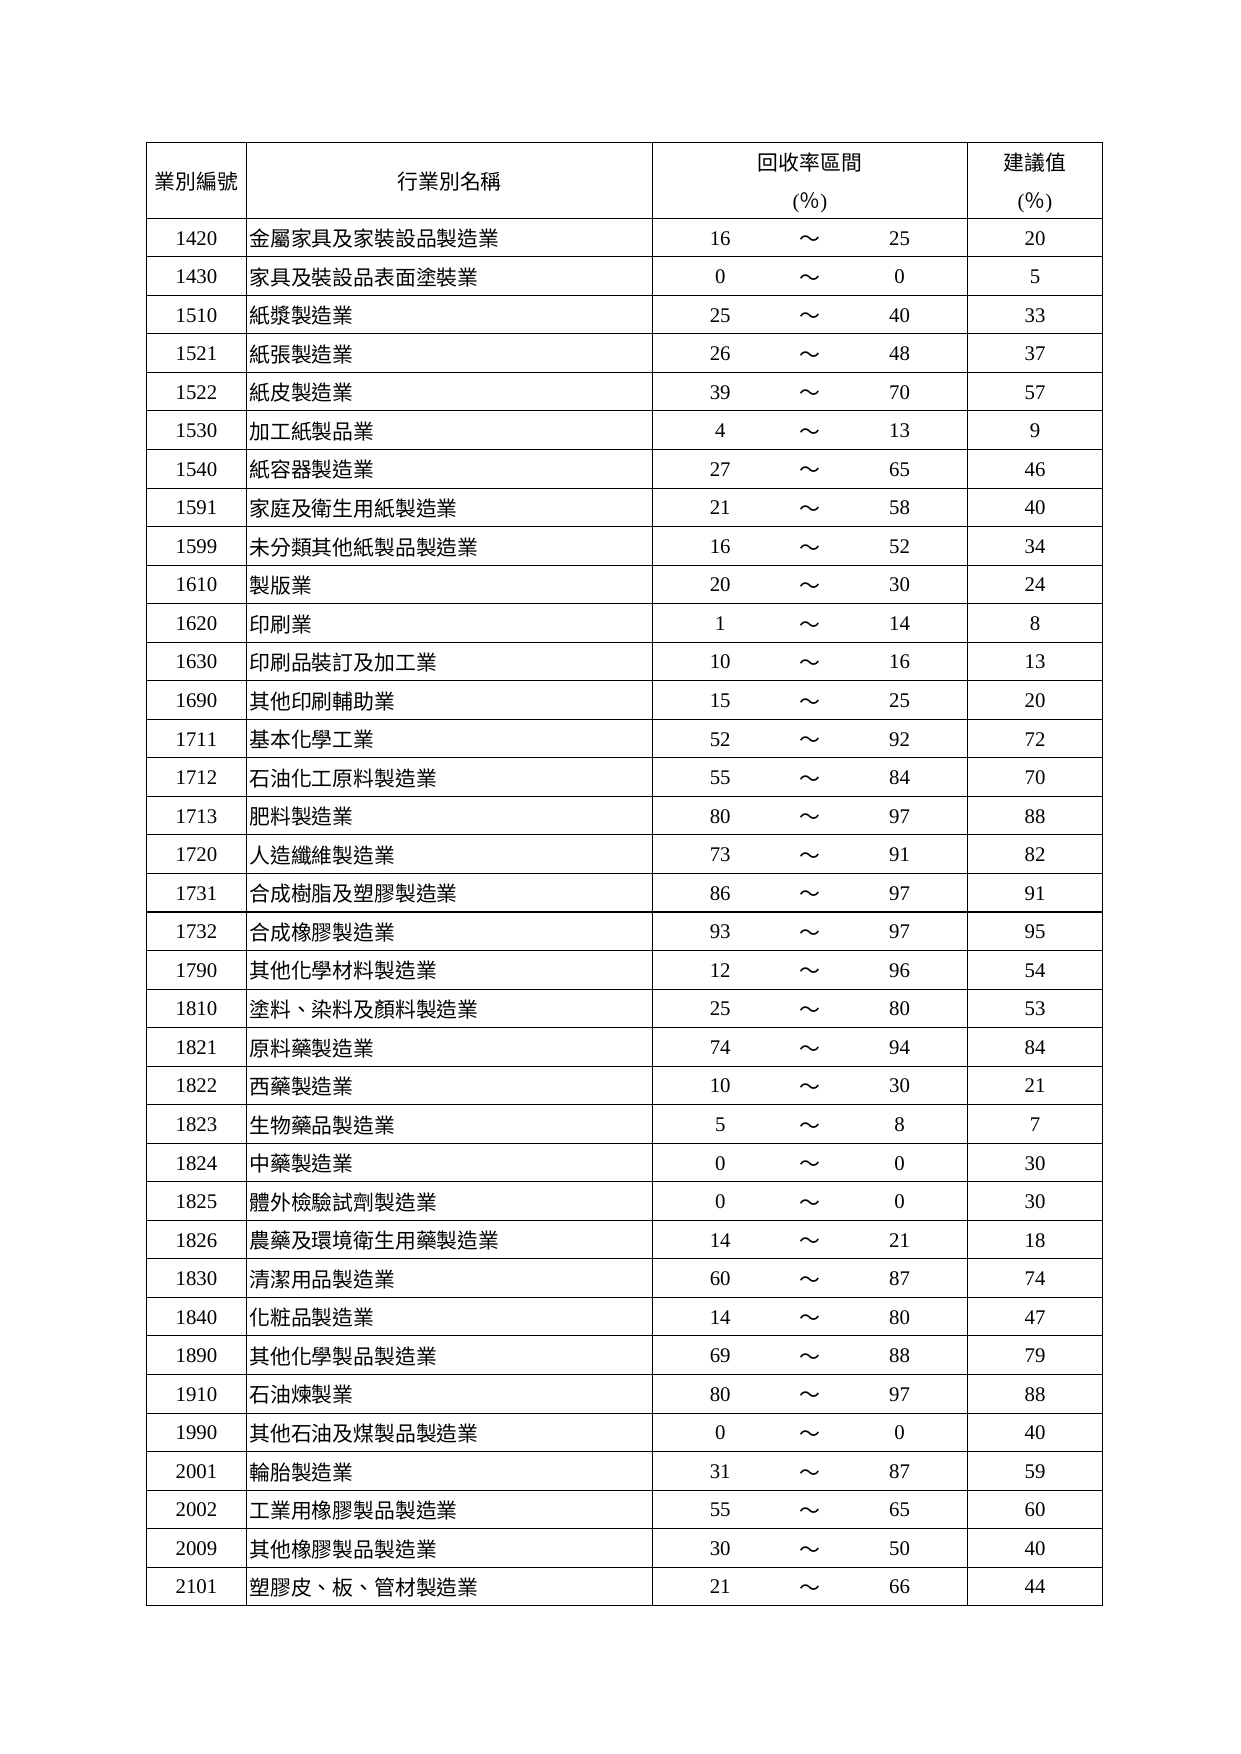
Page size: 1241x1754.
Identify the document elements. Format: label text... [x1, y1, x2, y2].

table_cell 46 [968, 450, 1102, 487]
table_cell 92 [832, 720, 967, 757]
table_cell 60 [653, 1259, 788, 1297]
table_cell 80 [832, 990, 967, 1027]
table_cell 未分類其他紙製品製造業 [247, 527, 652, 564]
table_cell 0 [653, 257, 788, 295]
table_cell 26 [653, 334, 788, 372]
table_cell 印刷品裝訂及加工業 [247, 643, 652, 680]
table_cell ～ [788, 566, 832, 603]
table_cell 70 [968, 758, 1102, 796]
table_cell 25 [832, 681, 967, 719]
table_header 建議值 (％) [968, 143, 1102, 218]
table_cell 47 [968, 1298, 1102, 1335]
table_cell 0 [653, 1144, 788, 1181]
table_cell 40 [968, 1529, 1102, 1567]
table_cell 0 [653, 1182, 788, 1220]
table_cell 97 [832, 1375, 967, 1412]
table_cell 58 [832, 489, 967, 526]
table_cell ～ [788, 411, 832, 449]
table_cell 1822 [147, 1067, 246, 1104]
table_cell 肥料製造業 [247, 797, 652, 834]
table_cell 65 [832, 1491, 967, 1528]
table_cell ～ [788, 1568, 832, 1605]
table_cell 1 [653, 604, 788, 642]
table_cell 1910 [147, 1375, 246, 1412]
table_cell 人造纖維製造業 [247, 835, 652, 873]
table_cell 53 [968, 990, 1102, 1027]
table_cell 52 [832, 527, 967, 564]
table_cell 2002 [147, 1491, 246, 1528]
table_cell 88 [832, 1336, 967, 1374]
table_cell 2009 [147, 1529, 246, 1567]
table_cell ～ [788, 913, 832, 950]
table_cell 30 [968, 1144, 1102, 1181]
table_cell 9 [968, 411, 1102, 449]
table_cell ～ [788, 296, 832, 333]
table_cell 97 [832, 874, 967, 911]
table_cell 74 [968, 1259, 1102, 1297]
table_cell 1731 [147, 874, 246, 911]
table_cell 97 [832, 913, 967, 950]
table_cell 5 [968, 257, 1102, 295]
table_cell 1690 [147, 681, 246, 719]
table_cell ～ [788, 1375, 832, 1412]
table_cell 55 [653, 758, 788, 796]
table_cell 96 [832, 951, 967, 988]
table_cell 16 [832, 643, 967, 680]
table_cell 其他橡膠製品製造業 [247, 1529, 652, 1567]
table_cell ～ [788, 1221, 832, 1258]
table_cell 其他化學材料製造業 [247, 951, 652, 988]
table_cell 7 [968, 1105, 1102, 1143]
table_cell 18 [968, 1221, 1102, 1258]
table_cell 1521 [147, 334, 246, 372]
table_cell 工業用橡膠製品製造業 [247, 1491, 652, 1528]
table_header 回收率區間 (％) [653, 143, 967, 218]
table_cell 97 [832, 797, 967, 834]
table_cell 80 [832, 1298, 967, 1335]
table_cell 1840 [147, 1298, 246, 1335]
table_cell 1790 [147, 951, 246, 988]
table_cell 44 [968, 1568, 1102, 1605]
table_cell 1510 [147, 296, 246, 333]
table_cell 1825 [147, 1182, 246, 1220]
table_cell 21 [653, 489, 788, 526]
table_cell 1430 [147, 257, 246, 295]
table_cell 1712 [147, 758, 246, 796]
table_cell 1830 [147, 1259, 246, 1297]
table_cell ～ [788, 1182, 832, 1220]
table_cell 原料藥製造業 [247, 1028, 652, 1066]
table_cell ～ [788, 1414, 832, 1451]
table_cell 輪胎製造業 [247, 1452, 652, 1489]
table_cell 52 [653, 720, 788, 757]
table_cell 1890 [147, 1336, 246, 1374]
table_cell 中藥製造業 [247, 1144, 652, 1181]
table_cell 1599 [147, 527, 246, 564]
table_cell 0 [832, 257, 967, 295]
table_cell 1821 [147, 1028, 246, 1066]
table_cell 20 [653, 566, 788, 603]
table_cell 88 [968, 1375, 1102, 1412]
table_cell ～ [788, 527, 832, 564]
table_cell ～ [788, 1452, 832, 1489]
table_cell ～ [788, 257, 832, 295]
table_cell 88 [968, 797, 1102, 834]
table_cell 5 [653, 1105, 788, 1143]
table_cell 西藥製造業 [247, 1067, 652, 1104]
table_cell 1530 [147, 411, 246, 449]
table_cell 91 [968, 874, 1102, 911]
table_cell 80 [653, 1375, 788, 1412]
table_cell ～ [788, 797, 832, 834]
table_cell 55 [653, 1491, 788, 1528]
table_cell 72 [968, 720, 1102, 757]
table_cell 60 [968, 1491, 1102, 1528]
table_cell 清潔用品製造業 [247, 1259, 652, 1297]
table_cell 79 [968, 1336, 1102, 1374]
table_cell 1990 [147, 1414, 246, 1451]
table_cell 1826 [147, 1221, 246, 1258]
table_cell 4 [653, 411, 788, 449]
table_cell 2101 [147, 1568, 246, 1605]
table_cell 15 [653, 681, 788, 719]
table_cell 13 [968, 643, 1102, 680]
table_cell 95 [968, 913, 1102, 950]
table_cell 1823 [147, 1105, 246, 1143]
table_cell 0 [832, 1414, 967, 1451]
table_cell 家庭及衛生用紙製造業 [247, 489, 652, 526]
table_header 行業別名稱 [247, 143, 652, 218]
table_cell 石油化工原料製造業 [247, 758, 652, 796]
table_cell 紙皮製造業 [247, 373, 652, 410]
table_cell 40 [832, 296, 967, 333]
table_cell 8 [968, 604, 1102, 642]
table_cell 70 [832, 373, 967, 410]
table_cell 84 [832, 758, 967, 796]
table_cell 27 [653, 450, 788, 487]
table_cell 33 [968, 296, 1102, 333]
table_cell 塗料、染料及顏料製造業 [247, 990, 652, 1027]
table_cell 農藥及環境衛生用藥製造業 [247, 1221, 652, 1258]
table_cell 13 [832, 411, 967, 449]
table_cell ～ [788, 373, 832, 410]
table_cell 1522 [147, 373, 246, 410]
table_cell 82 [968, 835, 1102, 873]
table_cell 0 [653, 1414, 788, 1451]
table_cell 化粧品製造業 [247, 1298, 652, 1335]
table_cell ～ [788, 758, 832, 796]
table_cell 塑膠皮、板、管材製造業 [247, 1568, 652, 1605]
table_cell 製版業 [247, 566, 652, 603]
table_cell 24 [968, 566, 1102, 603]
table_cell 1713 [147, 797, 246, 834]
table_cell 21 [653, 1568, 788, 1605]
table_cell ～ [788, 1028, 832, 1066]
table_cell 其他化學製品製造業 [247, 1336, 652, 1374]
table_cell ～ [788, 1529, 832, 1567]
table_cell 14 [653, 1221, 788, 1258]
table_cell ～ [788, 334, 832, 372]
table_cell 10 [653, 1067, 788, 1104]
table_cell ～ [788, 951, 832, 988]
table_cell 1620 [147, 604, 246, 642]
table_cell 合成橡膠製造業 [247, 913, 652, 950]
table_cell ～ [788, 835, 832, 873]
table_cell 體外檢驗試劑製造業 [247, 1182, 652, 1220]
table_cell 86 [653, 874, 788, 911]
table_cell 57 [968, 373, 1102, 410]
table_cell 30 [968, 1182, 1102, 1220]
table_cell ～ [788, 219, 832, 256]
table_cell ～ [788, 604, 832, 642]
table_cell 其他石油及煤製品製造業 [247, 1414, 652, 1451]
table_cell 12 [653, 951, 788, 988]
table_cell 紙漿製造業 [247, 296, 652, 333]
table_cell 84 [968, 1028, 1102, 1066]
table_cell 91 [832, 835, 967, 873]
table_cell 1420 [147, 219, 246, 256]
table_cell 14 [832, 604, 967, 642]
table_cell 50 [832, 1529, 967, 1567]
table_cell ～ [788, 720, 832, 757]
table_cell ～ [788, 874, 832, 911]
table_cell 21 [968, 1067, 1102, 1104]
table_cell 1711 [147, 720, 246, 757]
table_cell ～ [788, 450, 832, 487]
table_cell ～ [788, 990, 832, 1027]
table_cell 紙張製造業 [247, 334, 652, 372]
table_cell 紙容器製造業 [247, 450, 652, 487]
table_cell 80 [653, 797, 788, 834]
table_cell ～ [788, 643, 832, 680]
table_cell ～ [788, 1259, 832, 1297]
table_cell 34 [968, 527, 1102, 564]
table_cell 65 [832, 450, 967, 487]
table_cell 20 [968, 219, 1102, 256]
table_cell ～ [788, 1067, 832, 1104]
table_cell 69 [653, 1336, 788, 1374]
table_cell 25 [653, 296, 788, 333]
table_cell 合成樹脂及塑膠製造業 [247, 874, 652, 911]
table_cell 2001 [147, 1452, 246, 1489]
table_cell 基本化學工業 [247, 720, 652, 757]
table_cell 0 [832, 1144, 967, 1181]
table_cell 40 [968, 489, 1102, 526]
table_cell ～ [788, 681, 832, 719]
table_cell 金屬家具及家裝設品製造業 [247, 219, 652, 256]
table_cell ～ [788, 489, 832, 526]
table_cell ～ [788, 1105, 832, 1143]
table_cell ～ [788, 1144, 832, 1181]
table_cell 其他印刷輔助業 [247, 681, 652, 719]
table_cell 0 [832, 1182, 967, 1220]
table_cell 生物藥品製造業 [247, 1105, 652, 1143]
table_cell 21 [832, 1221, 967, 1258]
table_cell 48 [832, 334, 967, 372]
table_cell 66 [832, 1568, 967, 1605]
table_cell 87 [832, 1452, 967, 1489]
table_cell 16 [653, 527, 788, 564]
table_cell ～ [788, 1336, 832, 1374]
table_cell 1720 [147, 835, 246, 873]
table_cell 14 [653, 1298, 788, 1335]
table_cell 40 [968, 1414, 1102, 1451]
table_cell 31 [653, 1452, 788, 1489]
table_cell 30 [653, 1529, 788, 1567]
table_cell 家具及裝設品表面塗裝業 [247, 257, 652, 295]
table_header 業別編號 [147, 143, 246, 218]
table_cell 加工紙製品業 [247, 411, 652, 449]
table_cell 94 [832, 1028, 967, 1066]
table_cell ～ [788, 1298, 832, 1335]
table_cell 1591 [147, 489, 246, 526]
table_cell 59 [968, 1452, 1102, 1489]
table_cell 1630 [147, 643, 246, 680]
table_cell 1610 [147, 566, 246, 603]
table_cell 1732 [147, 913, 246, 950]
table_cell 39 [653, 373, 788, 410]
table_cell 73 [653, 835, 788, 873]
table_cell 30 [832, 1067, 967, 1104]
table_cell 10 [653, 643, 788, 680]
table_cell 20 [968, 681, 1102, 719]
table_cell 1824 [147, 1144, 246, 1181]
table_cell 8 [832, 1105, 967, 1143]
table_cell ～ [788, 1491, 832, 1528]
table_cell 印刷業 [247, 604, 652, 642]
table_cell 1540 [147, 450, 246, 487]
table_cell 87 [832, 1259, 967, 1297]
table_cell 74 [653, 1028, 788, 1066]
table_cell 25 [832, 219, 967, 256]
table_cell 37 [968, 334, 1102, 372]
table_cell 石油煉製業 [247, 1375, 652, 1412]
table_cell 54 [968, 951, 1102, 988]
table_cell 16 [653, 219, 788, 256]
table_cell 1810 [147, 990, 246, 1027]
table_cell 30 [832, 566, 967, 603]
table_cell 25 [653, 990, 788, 1027]
table_cell 93 [653, 913, 788, 950]
